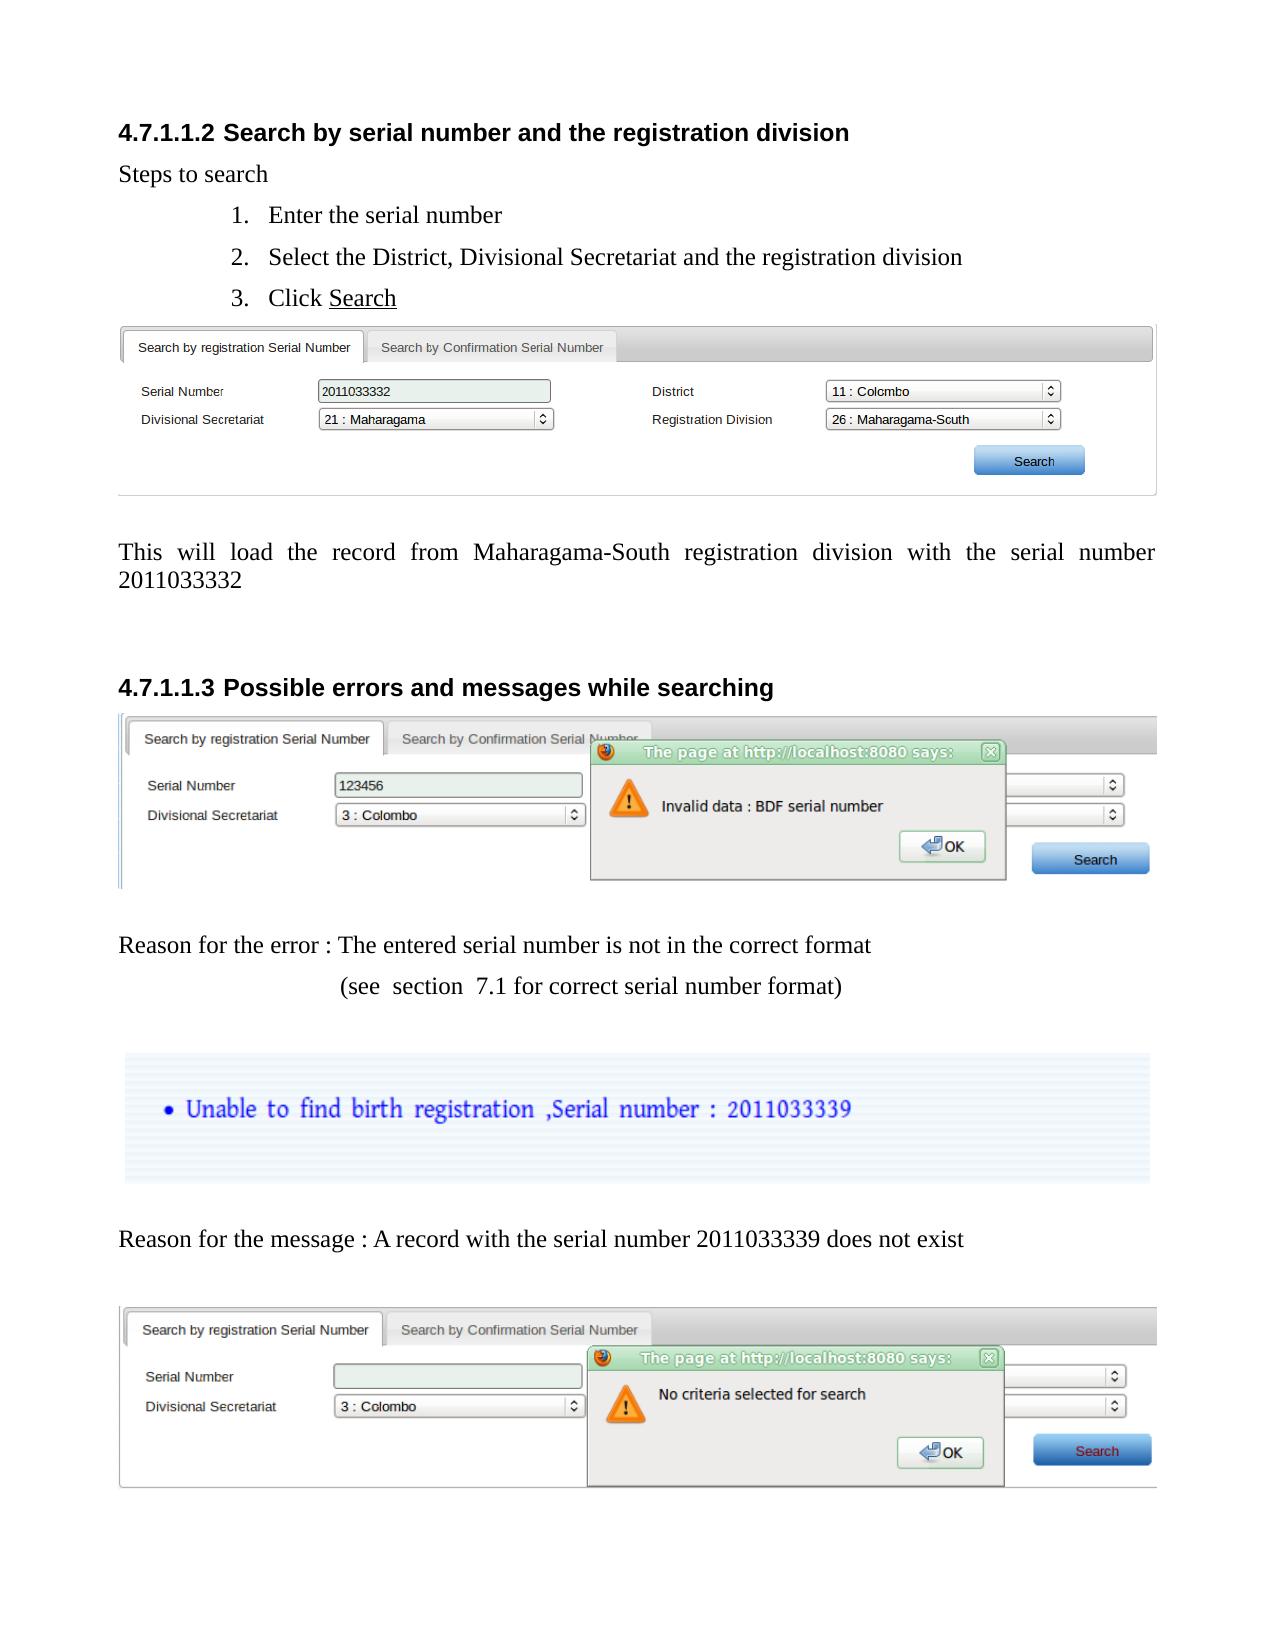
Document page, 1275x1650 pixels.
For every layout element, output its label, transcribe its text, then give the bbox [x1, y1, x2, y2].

list Enter the serial number [231, 200, 1157, 229]
text Reason for the message : A record with the serial number 2011033339 does not exist [118, 1224, 1157, 1253]
picture [125, 1053, 1150, 1184]
subtitle Possible errors and messages while searching [118, 673, 1157, 701]
picture [118, 713, 1157, 889]
list Click Search [231, 283, 1157, 312]
text Steps to search [118, 159, 1157, 188]
picture [118, 1306, 1157, 1489]
text Reason for the error : The entered serial number is not in the correct format [118, 930, 1157, 958]
picture [118, 324, 1157, 496]
text This will load the record from Maharagama-South registration division with the serial number 2011033332 [118, 537, 1157, 594]
text (see section 7.1 for correct serial number format) [118, 971, 1157, 1000]
subtitle Search by serial number and the registration division [118, 118, 1157, 147]
list Select the District, Divisional Secretariat and the registration division [231, 242, 1157, 270]
